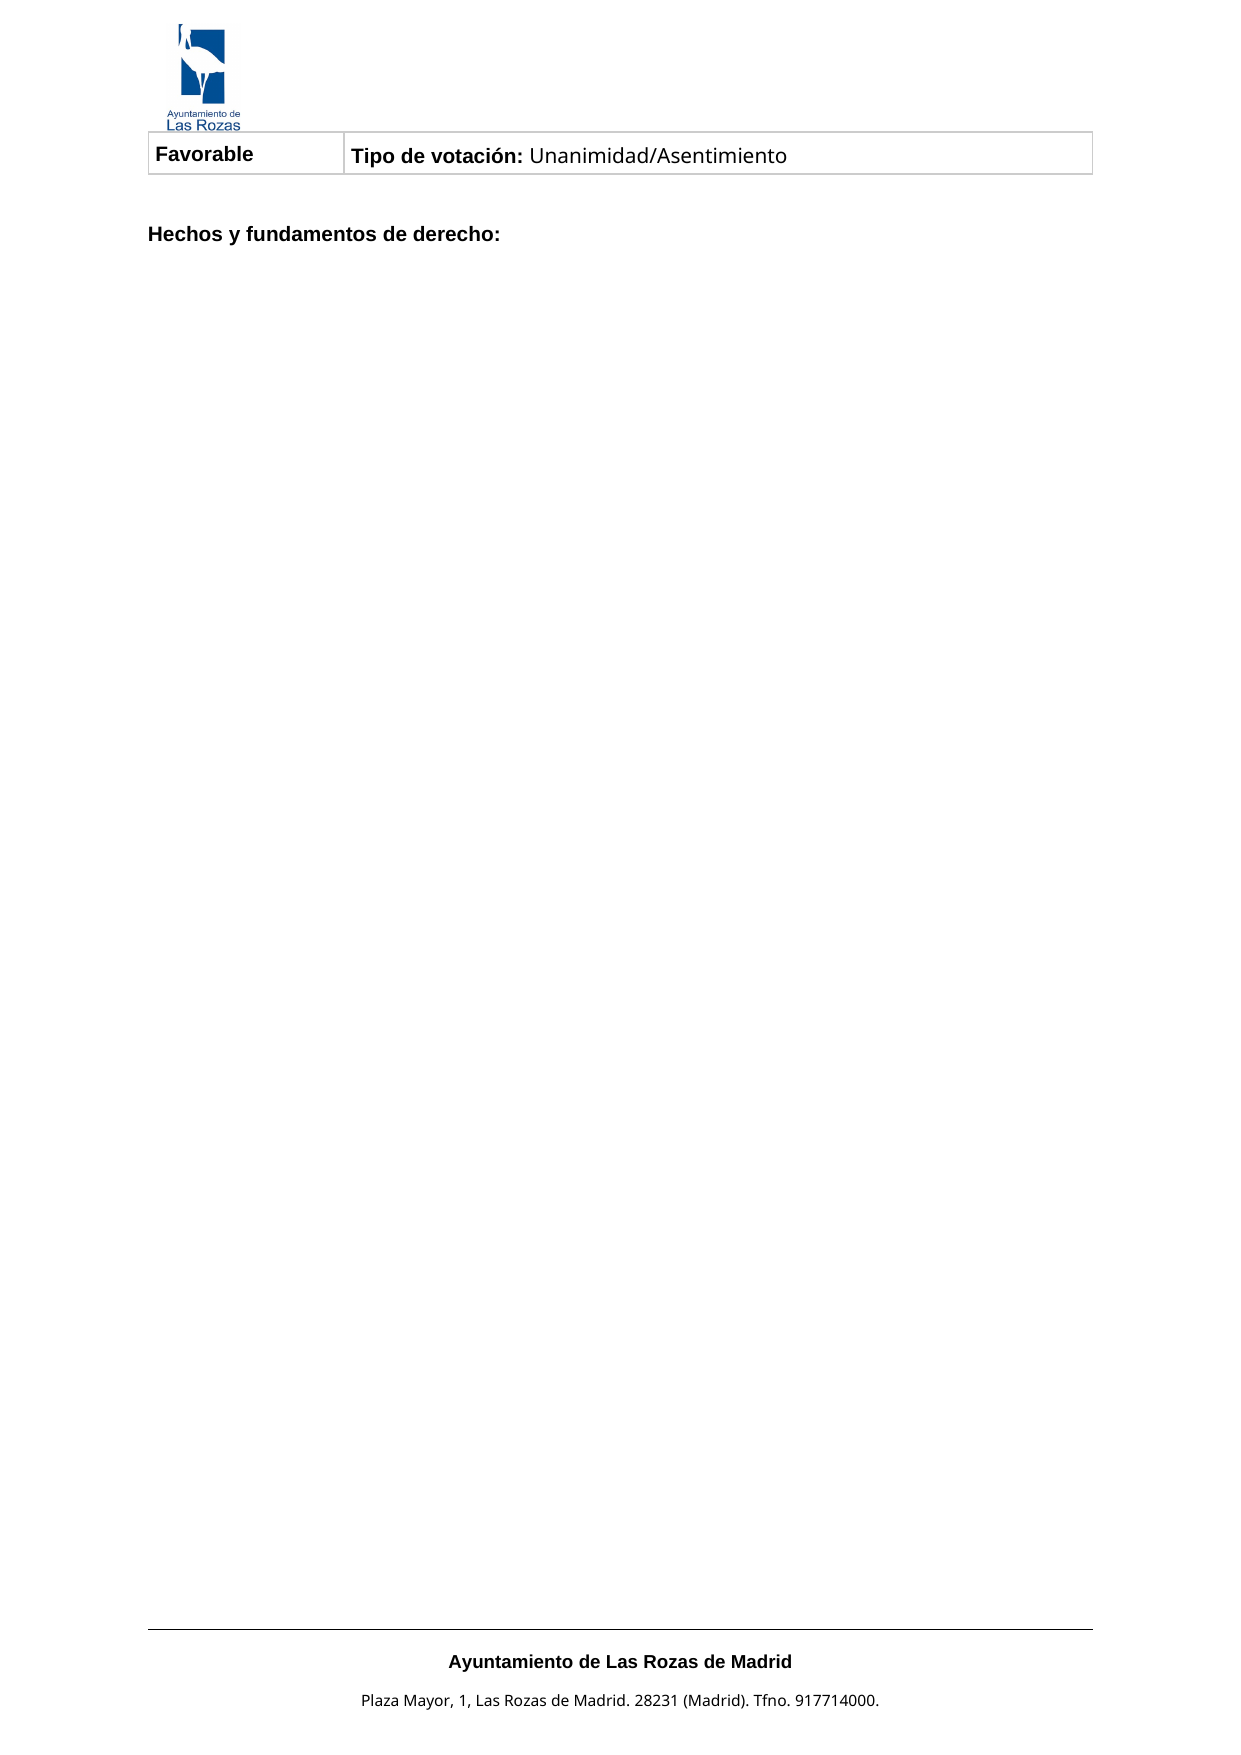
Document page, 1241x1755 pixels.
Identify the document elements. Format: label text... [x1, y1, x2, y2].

subtitle Hechos y fundamentos de derecho: [148, 221, 1105, 245]
table_cell Favorable [149, 133, 343, 173]
table_cell Tipo de votación: Unanimidad/Asentimiento [345, 133, 1092, 173]
